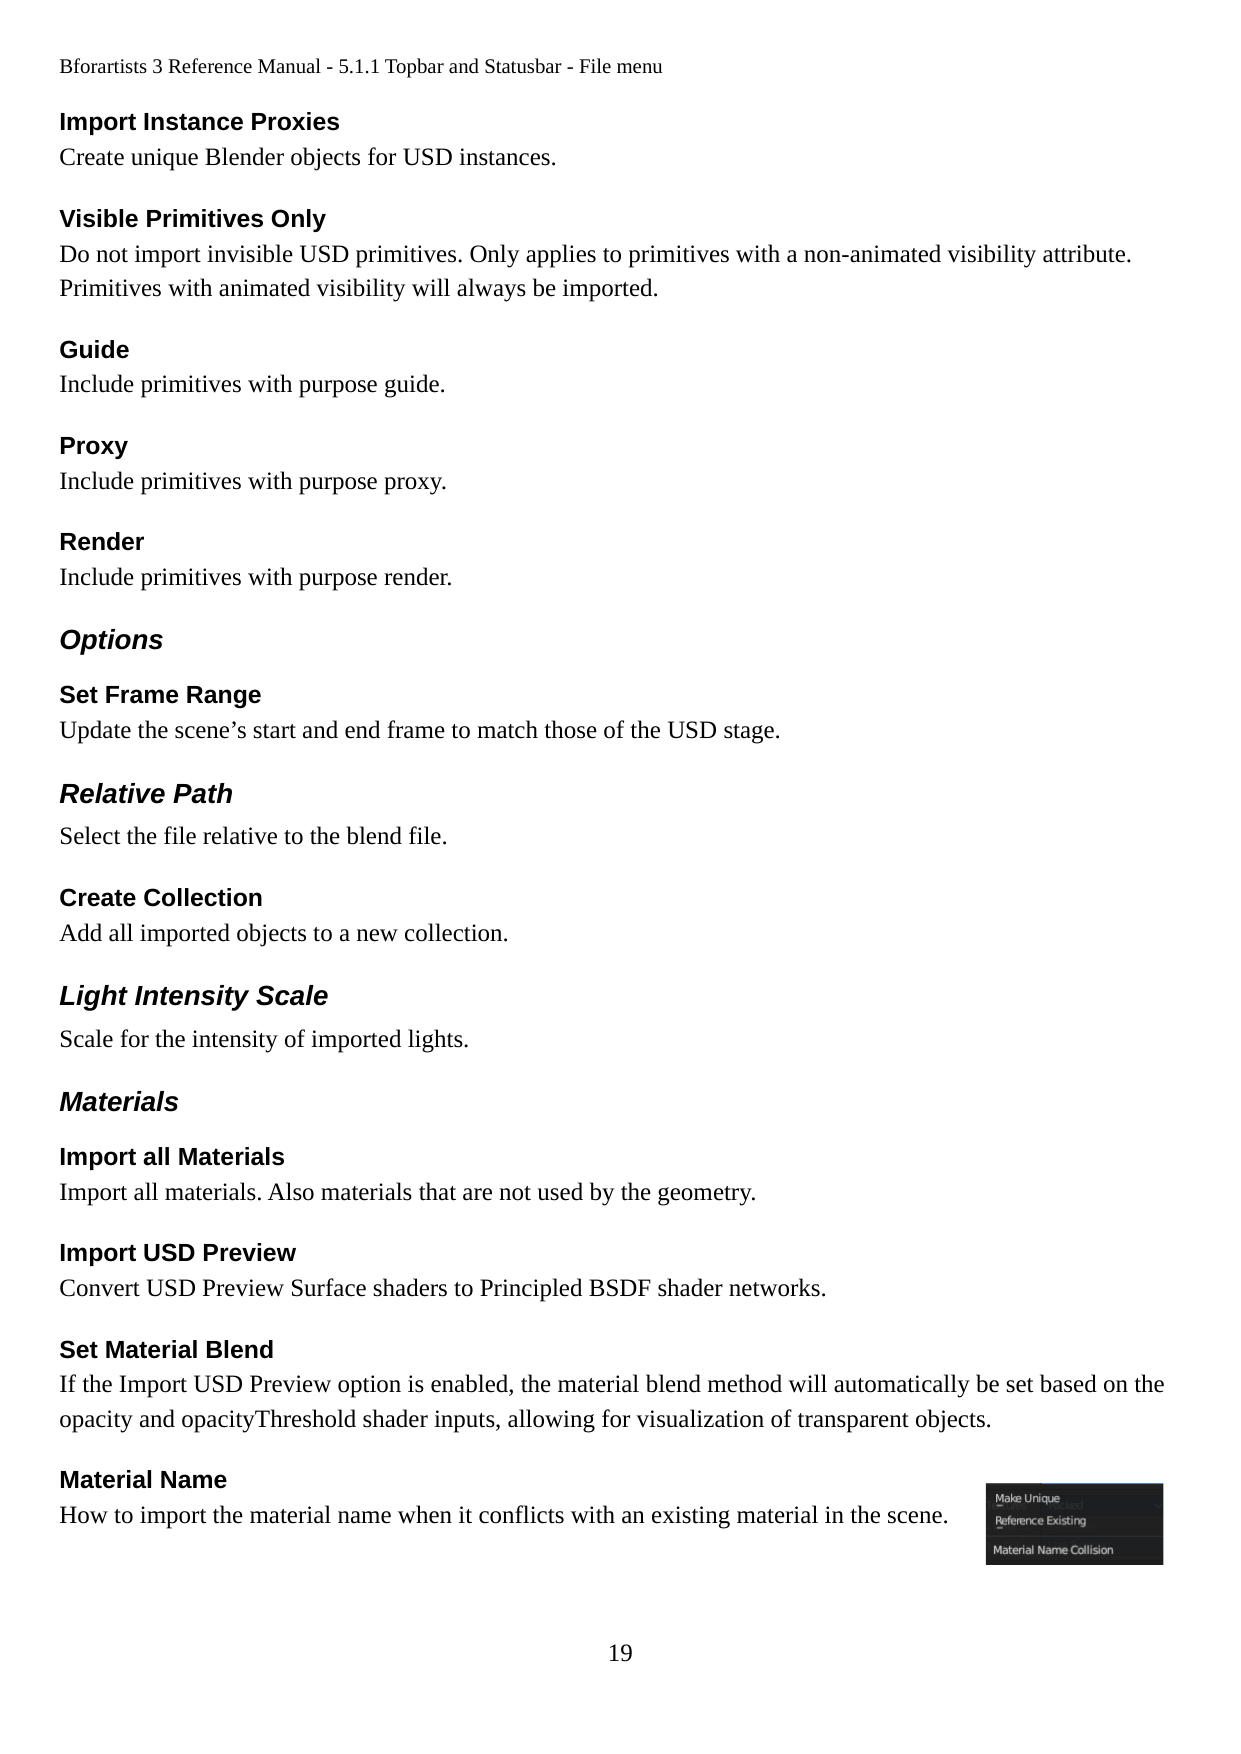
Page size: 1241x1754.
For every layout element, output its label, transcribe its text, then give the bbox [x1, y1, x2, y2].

subtitle Render [59, 527, 1181, 556]
subtitle Set Material Blend [59, 1335, 1181, 1363]
text Add all imported objects to a new collection. [59, 918, 1181, 946]
subtitle Import USD Preview [59, 1238, 1181, 1267]
subtitle Import all Materials [59, 1142, 1181, 1171]
text Include primitives with purpose render. [59, 562, 1181, 591]
subtitle Guide [59, 335, 1181, 363]
text Include primitives with purpose proxy. [59, 466, 1181, 494]
subtitle Visible Primitives Only [59, 204, 1181, 232]
subtitle Proxy [59, 431, 1181, 459]
text Convert USD Preview Surface shaders to Principled BSDF shader networks. [59, 1273, 1181, 1302]
subtitle Import Instance Proxies [59, 107, 1181, 136]
text How to import the material name when it conflicts with an existing material in the scene. [59, 1500, 985, 1529]
text Do not import invisible USD primitives. Only applies to primitives with a non-animated visibility attribute. Primitives with animated visibility will always be imported. [59, 239, 1181, 302]
subtitle Options [59, 624, 1181, 656]
text Select the file relative to the blend file. [59, 821, 1181, 850]
text Import all materials. Also materials that are not used by the geometry. [59, 1177, 1181, 1206]
text Scale for the intensity of imported lights. [59, 1024, 1181, 1052]
subtitle Light Intensity Scale [59, 979, 1181, 1011]
subtitle Materials [59, 1085, 1181, 1117]
subtitle Relative Path [59, 777, 1181, 809]
picture [985, 1483, 1164, 1565]
subtitle Create Collection [59, 883, 1181, 911]
subtitle Material Name [59, 1466, 1181, 1494]
subtitle Set Frame Range [59, 681, 1181, 709]
text Update the scene’s start and end frame to match those of the USD stage. [59, 715, 1181, 744]
text Include primitives with purpose guide. [59, 369, 1181, 398]
text Create unique Blender objects for USD instances. [59, 142, 1181, 171]
text If the Import USD Preview option is enabled, the material blend method will automatically be set based on the opacity and opacityThreshold shader inputs, allowing for visualization of transparent objects. [59, 1369, 1181, 1433]
